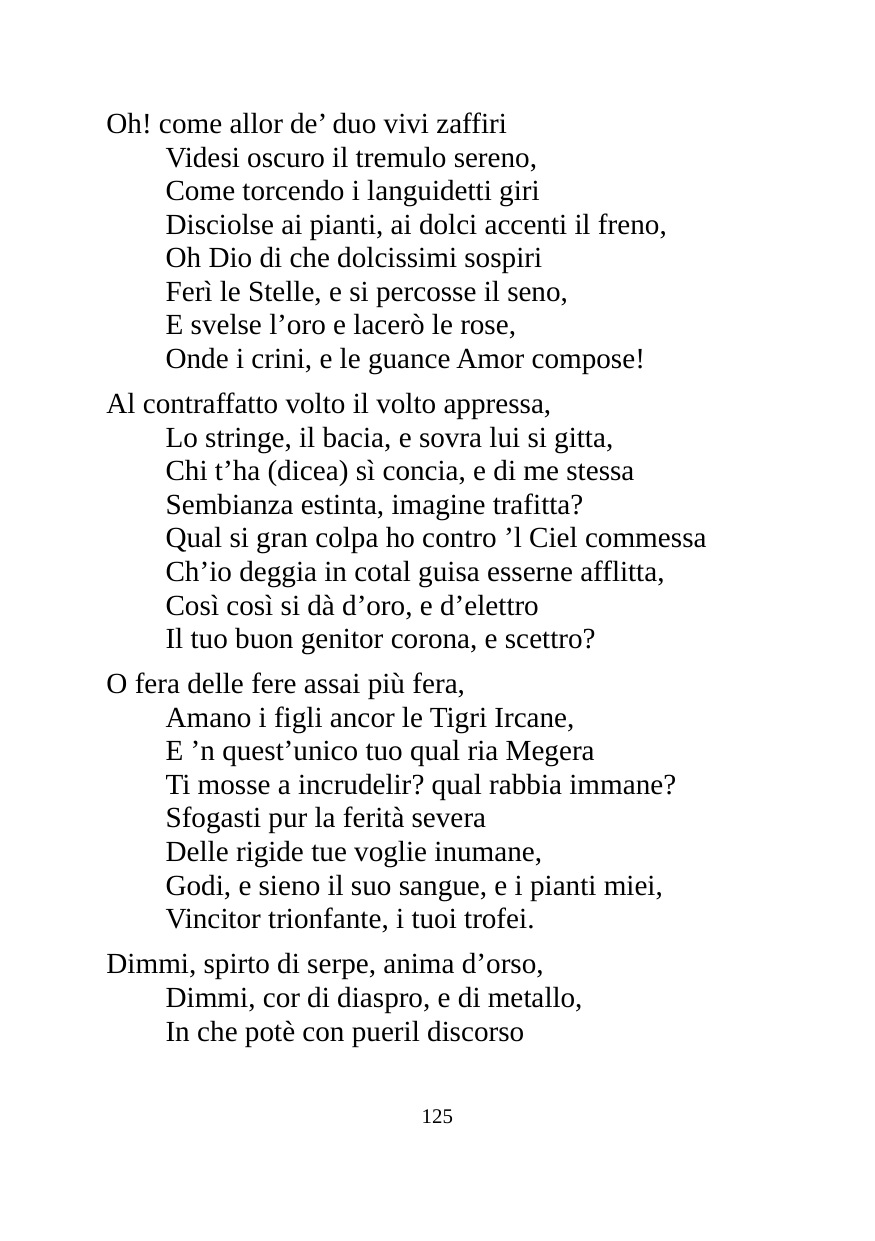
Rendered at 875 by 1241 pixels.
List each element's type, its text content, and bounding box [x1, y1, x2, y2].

text Dimmi, cor di diaspro, e di metallo, [106, 980, 768, 1014]
text Lo stringe, il bacia, e sovra lui si gitta, [106, 420, 768, 453]
text O fera delle fere assai più fera, [106, 666, 768, 700]
text Come torcendo i languidetti giri [106, 173, 768, 207]
text Oh Dio di che dolcissimi sospiri [106, 240, 768, 274]
text Oh! come allor de’ duo vivi zaffiri [106, 106, 768, 140]
text Ch’io deggia in cotal guisa esserne afflitta, [106, 554, 768, 588]
text Ti mosse a incrudelir? qual rabbia immane? [106, 767, 768, 801]
text Sembianza estinta, imagine trafitta? [106, 487, 768, 521]
text Chi t’ha (dicea) sì concia, e di me stessa [106, 453, 768, 487]
text Al contraffatto volto il volto appressa, [106, 386, 768, 420]
text E svelse l’oro e lacerò le rose, [106, 307, 768, 341]
text Onde i crini, e le guance Amor compose! [106, 341, 768, 374]
text Qual si gran colpa ho contro ’l Ciel commessa [106, 521, 768, 554]
text E ’n quest’unico tuo qual ria Megera [106, 733, 768, 767]
text Delle rigide tue voglie inumane, [106, 834, 768, 868]
text Dimmi, spirto di serpe, anima d’orso, [106, 947, 768, 980]
text Disciolse ai pianti, ai dolci accenti il freno, [106, 207, 768, 240]
text Vincitor trionfante, i tuoi trofei. [106, 901, 768, 935]
text Ferì le Stelle, e si percosse il seno, [106, 274, 768, 307]
text Videsi oscuro il tremulo sereno, [106, 140, 768, 173]
text Amano i figli ancor le Tigri Ircane, [106, 700, 768, 733]
text Così così si dà d’oro, e d’elettro [106, 588, 768, 621]
text Il tuo buon genitor corona, e scettro? [106, 621, 768, 655]
text Sfogasti pur la ferità severa [106, 801, 768, 834]
text Godi, e sieno il suo sangue, e i pianti miei, [106, 868, 768, 901]
text In che potè con pueril discorso [106, 1014, 768, 1047]
